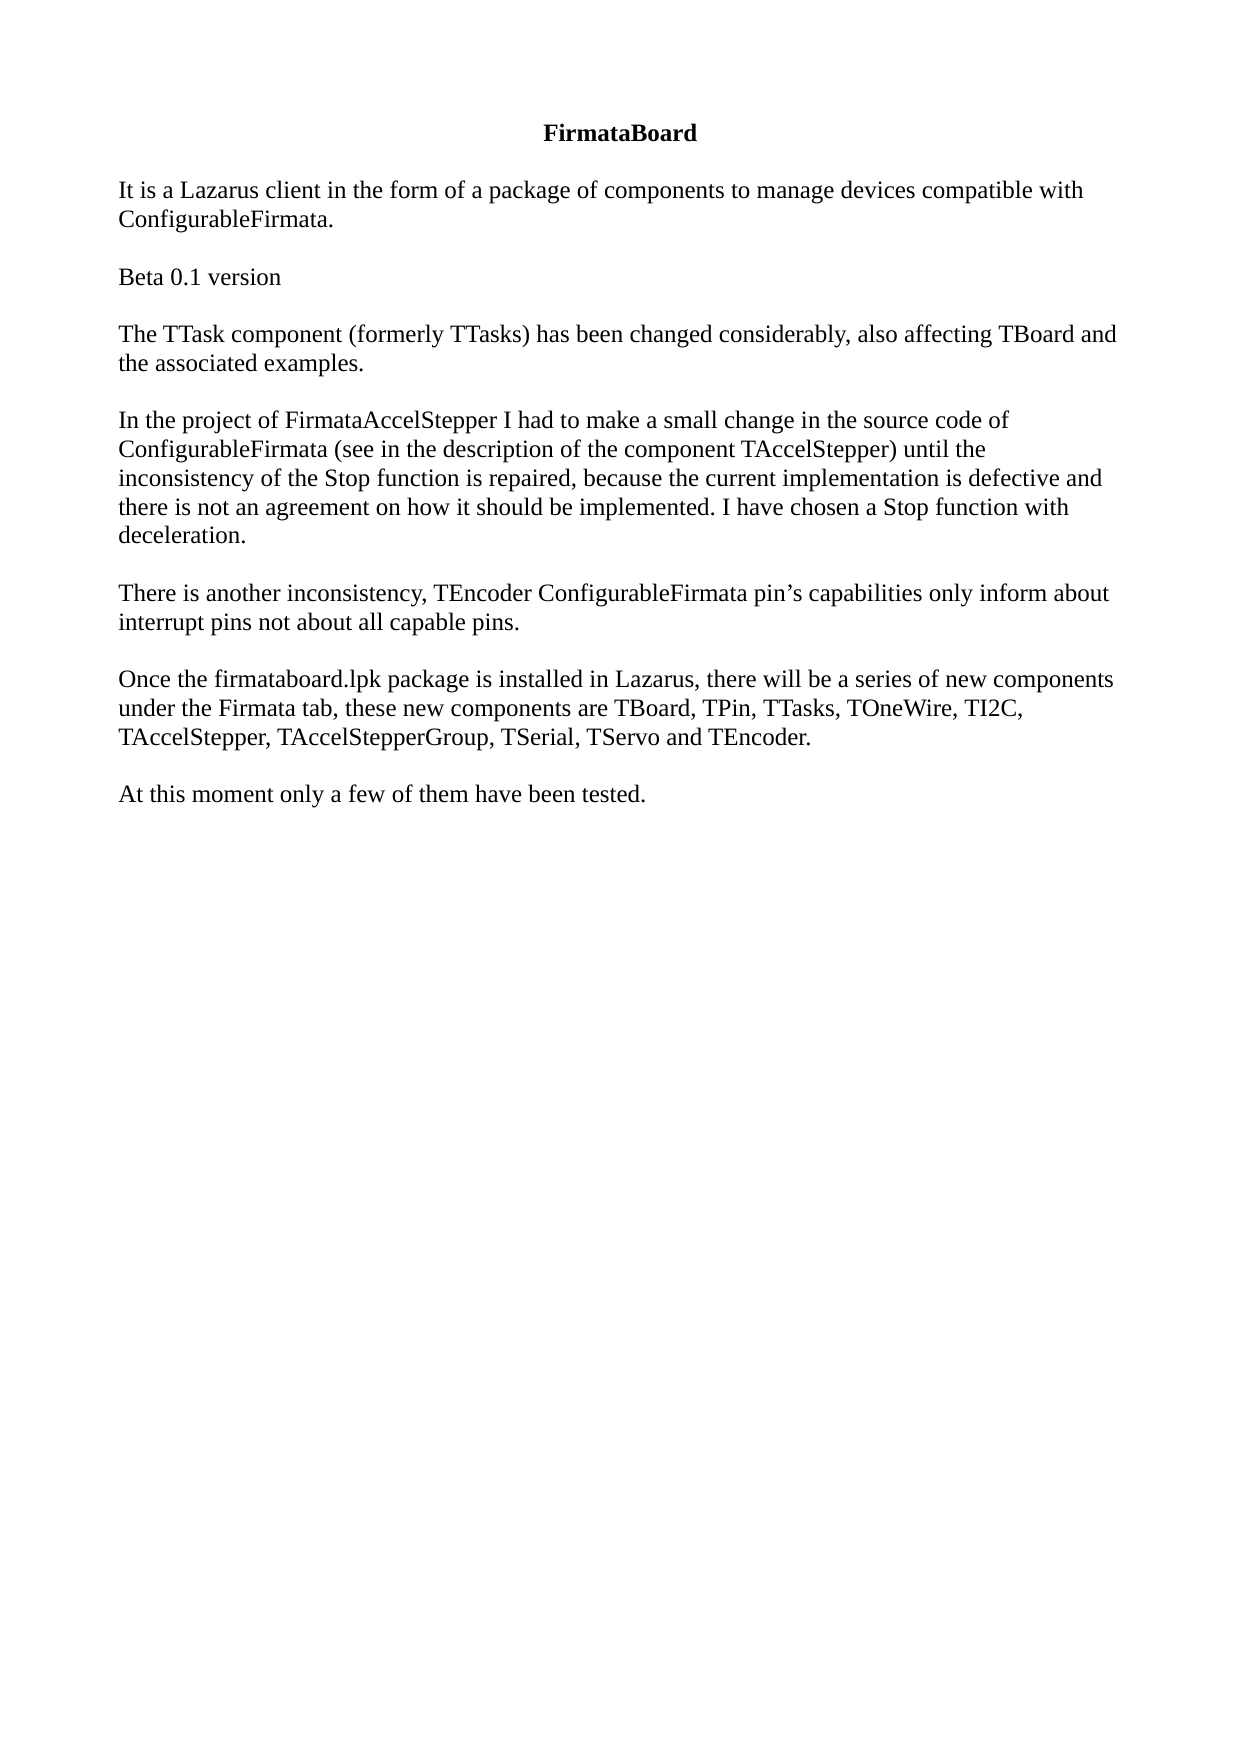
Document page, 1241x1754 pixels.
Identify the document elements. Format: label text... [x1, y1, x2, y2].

text FirmataBoard [118, 118, 1122, 147]
text It is a Lazarus client in the form of a package of components to manage devices compatible with ConfigurableFirmata. [118, 176, 1122, 233]
text In the project of FirmataAccelStepper I had to make a small change in the source code of ConfigurableFirmata (see in the description of the component TAccelStepper) until the inconsistency of the Stop function is repaired, because the current implementation is defective and there is not an agreement on how it should be implemented. I have chosen a Stop function with deceleration. [118, 406, 1122, 549]
text Beta 0.1 version [118, 262, 1122, 291]
text Once the firmataboard.lpk package is installed in Lazarus, there will be a series of new components under the Firmata tab, these new components are TBoard, TPin, TTasks, TOneWire, TI2C, TAccelStepper, TAccelStepperGroup, TSerial, TServo and TEncoder. [118, 664, 1122, 751]
text There is another inconsistency, TEncoder ConfigurableFirmata pin’s capabilities only inform about interrupt pins not about all capable pins. [118, 578, 1122, 636]
text The TTask component (formerly TTasks) has been changed considerably, also affecting TBoard and the associated examples. [118, 319, 1122, 377]
text At this moment only a few of them have been tested. [118, 779, 1122, 808]
